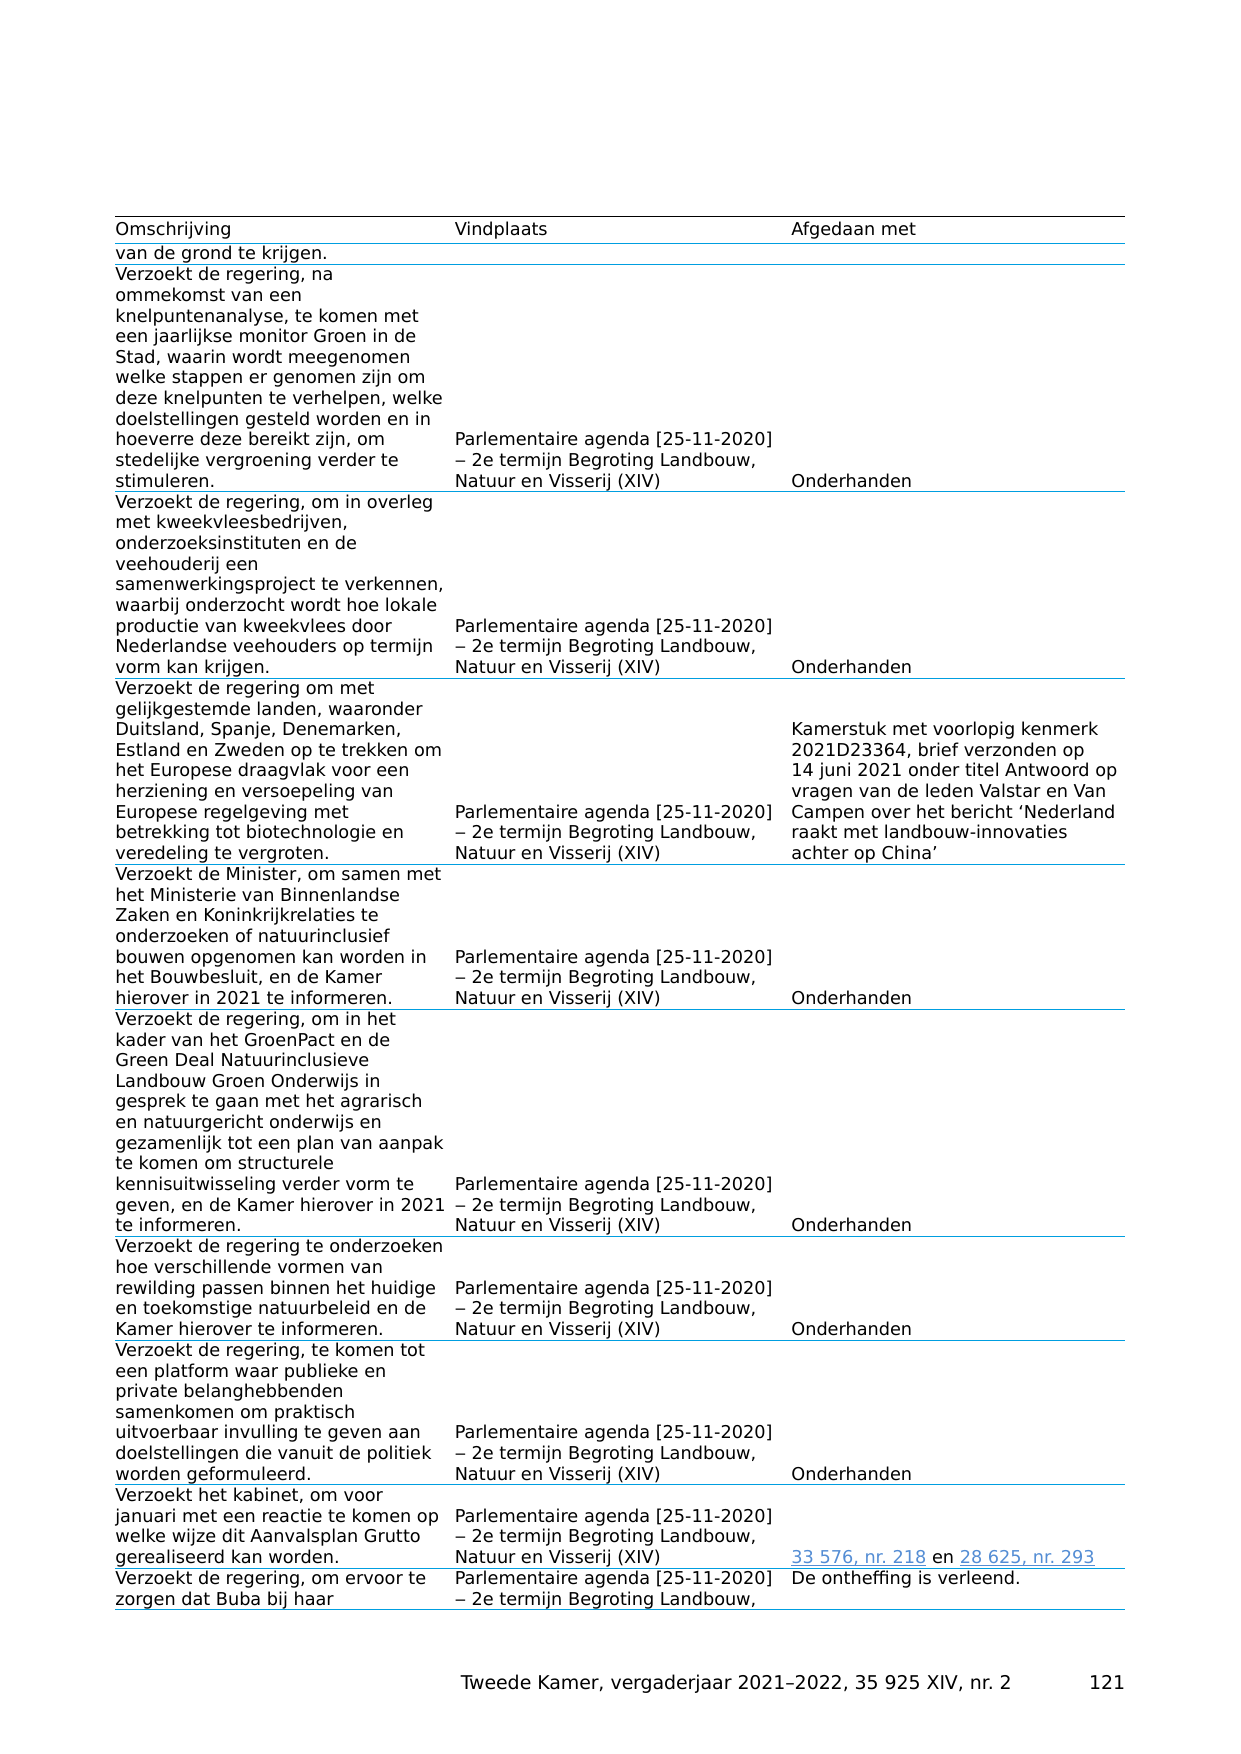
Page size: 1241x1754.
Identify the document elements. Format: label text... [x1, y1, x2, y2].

table_cell Parlementaire agenda [25-11-2020] ‒ 2e termijn Begroting Landbouw, [452, 1569, 788, 1609]
table_cell Onderhanden [788, 1341, 1125, 1484]
table_cell Verzoekt de regering, om in overleg met kweekvleesbedrijven, onderzoeksinstituten en de veehouderij een samenwerkingsproject te verkennen, waarbij onderzocht wordt hoe lokale productie van kweekvlees door Nederlandse veehouders op termijn vorm kan krijgen. [115, 492, 452, 677]
table_cell Verzoekt de regering, om in het kader van het GroenPact en de Green Deal Natuurinclusieve Landbouw Groen Onderwijs in gesprek te gaan met het agrarisch en natuurgericht onderwijs en gezamenlijk tot een plan van aanpak te komen om structurele kennisuitwisseling verder vorm te geven, en de Kamer hierover in 2021 te informeren. [115, 1010, 452, 1236]
table_cell Onderhanden [788, 1237, 1125, 1339]
table_cell [788, 244, 1125, 264]
table_cell Onderhanden [788, 1010, 1125, 1236]
table_cell Vindplaats [452, 217, 788, 243]
table_cell Parlementaire agenda [25-11-2020] ‒ 2e termijn Begroting Landbouw, Natuur en Visserij (XIV) [452, 1341, 788, 1484]
table_cell Onderhanden [788, 265, 1125, 491]
table_cell 33 576, nr. 218 en 28 625, nr. 293 [788, 1485, 1125, 1567]
table_cell Verzoekt de regering, om ervoor te zorgen dat Buba bij haar [115, 1569, 452, 1609]
table_header Stand van zaken moties Minister van Landbouw, Natuur en Voedselkwaliteit (Tweede Kamer) [115, 191, 1125, 216]
table_cell Verzoekt de Minister, om samen met het Ministerie van Binnenlandse Zaken en Koninkrijkrelaties te onderzoeken of natuurinclusief bouwen opgenomen kan worden in het Bouwbesluit, en de Kamer hierover in 2021 te informeren. [115, 865, 452, 1008]
table_cell Omschrijving [115, 217, 452, 243]
table_cell Parlementaire agenda [25-11-2020] ‒ 2e termijn Begroting Landbouw, Natuur en Visserij (XIV) [452, 1010, 788, 1236]
table_cell Onderhanden [788, 865, 1125, 1008]
table_cell Afgedaan met [788, 217, 1125, 243]
table_cell Parlementaire agenda [25-11-2020] ‒ 2e termijn Begroting Landbouw, Natuur en Visserij (XIV) [452, 265, 788, 491]
table_cell Parlementaire agenda [25-11-2020] ‒ 2e termijn Begroting Landbouw, Natuur en Visserij (XIV) [452, 1485, 788, 1567]
table_cell Verzoekt de regering, te komen tot een platform waar publieke en private belanghebbenden samenkomen om praktisch uitvoerbaar invulling te geven aan doelstellingen die vanuit de politiek worden geformuleerd. [115, 1341, 452, 1484]
table_cell [452, 244, 788, 264]
table_cell Verzoekt de regering om met gelijkgestemde landen, waaronder Duitsland, Spanje, Denemarken, Estland en Zweden op te trekken om het Europese draagvlak voor een herziening en versoepeling van Europese regelgeving met betrekking tot biotechnologie en veredeling te vergroten. [115, 679, 452, 863]
table_cell Verzoekt de regering, na ommekomst van een knelpuntenanalyse, te komen met een jaarlijkse monitor Groen in de Stad, waarin wordt meegenomen welke stappen er genomen zijn om deze knelpunten te verhelpen, welke doelstellingen gesteld worden en in hoeverre deze bereikt zijn, om stedelijke vergroening verder te stimuleren. [115, 265, 452, 491]
table_cell Kamerstuk met voorlopig kenmerk 2021D23364, brief verzonden op 14 juni 2021 onder titel Antwoord op vragen van de leden Valstar en Van Campen over het bericht ‘Nederland raakt met landbouw-innovaties achter op China’ [788, 679, 1125, 863]
table_cell Onderhanden [788, 492, 1125, 677]
table_cell Parlementaire agenda [25-11-2020] ‒ 2e termijn Begroting Landbouw, Natuur en Visserij (XIV) [452, 1237, 788, 1339]
table_cell Verzoekt de regering te onderzoeken hoe verschillende vormen van rewilding passen binnen het huidige en toekomstige natuurbeleid en de Kamer hierover te informeren. [115, 1237, 452, 1339]
table_cell De ontheffing is verleend. [788, 1569, 1125, 1609]
table_cell Verzoekt het kabinet, om voor januari met een reactie te komen op welke wijze dit Aanvalsplan Grutto gerealiseerd kan worden. [115, 1485, 452, 1567]
table_cell Parlementaire agenda [25-11-2020] ‒ 2e termijn Begroting Landbouw, Natuur en Visserij (XIV) [452, 492, 788, 677]
table_cell Parlementaire agenda [25-11-2020] ‒ 2e termijn Begroting Landbouw, Natuur en Visserij (XIV) [452, 679, 788, 863]
table_cell Parlementaire agenda [25-11-2020] ‒ 2e termijn Begroting Landbouw, Natuur en Visserij (XIV) [452, 865, 788, 1008]
table_cell van de grond te krijgen. [115, 244, 452, 264]
